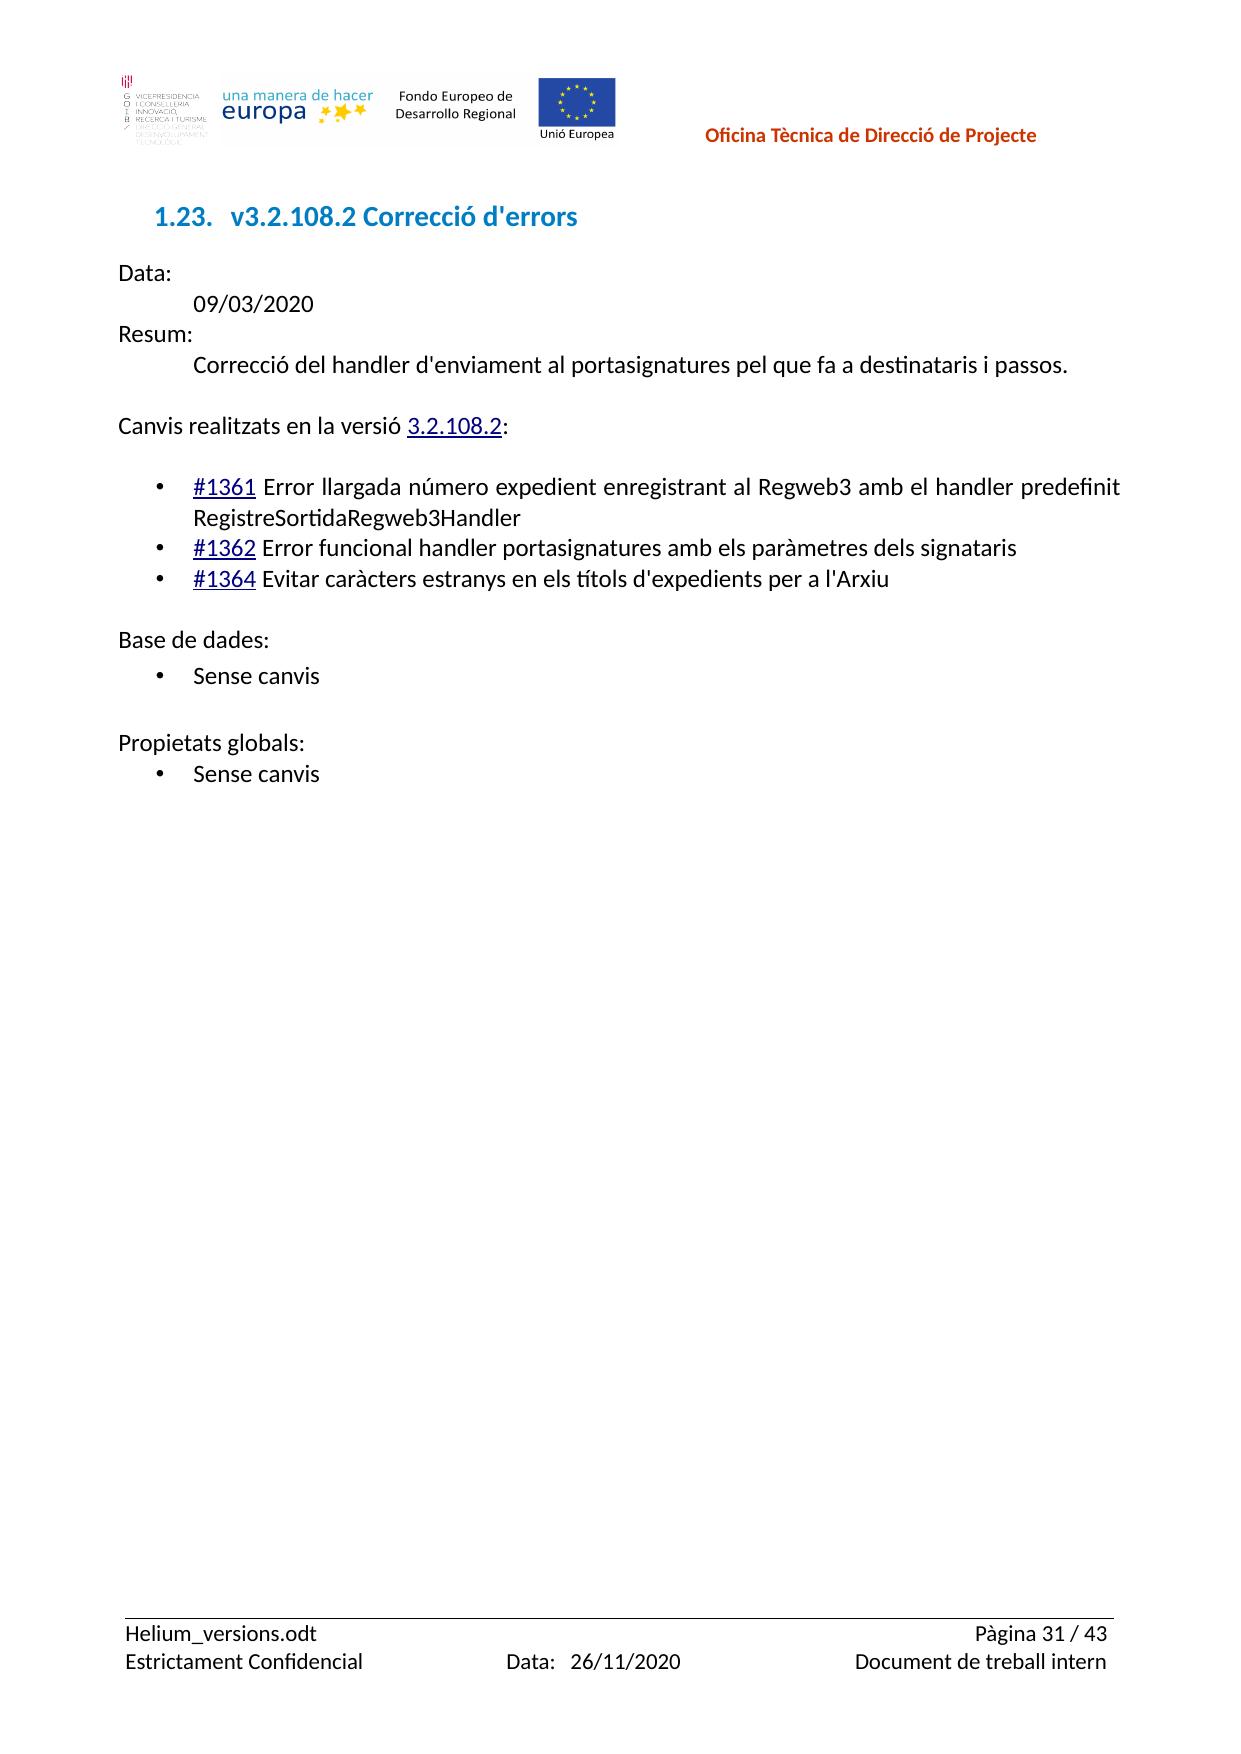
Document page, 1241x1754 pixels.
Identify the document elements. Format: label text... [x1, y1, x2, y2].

text Resum: [118, 319, 1122, 349]
text Propietats globals: [118, 727, 1122, 758]
text 09/03/2020 [118, 288, 1122, 319]
picture [118, 73, 213, 147]
subtitle v3.2.108.2 Correcció d'errors [153, 198, 1122, 234]
text Data: [118, 258, 1122, 288]
list Sense canvis [156, 660, 1122, 691]
list #1364 Evitar caràcters estranys en els títols d'expedients per a l'Arxiu [156, 563, 1122, 593]
list #1362 Error funcional handler portasignatures amb els paràmetres dels signataris [156, 532, 1122, 563]
text Base de dades: [118, 624, 1122, 654]
text Canvis realitzats en la versió 3.2.108.2: [118, 410, 1122, 441]
list #1361 Error llargada número expedient enregistrant al Regweb3 amb el handler predefinit RegistreSortidaRegweb3Handler [156, 471, 1122, 532]
picture [219, 73, 621, 147]
list Sense canvis [156, 758, 1122, 788]
text Correcció del handler d'enviament al portasignatures pel que fa a destinataris i passos. [118, 349, 1122, 380]
